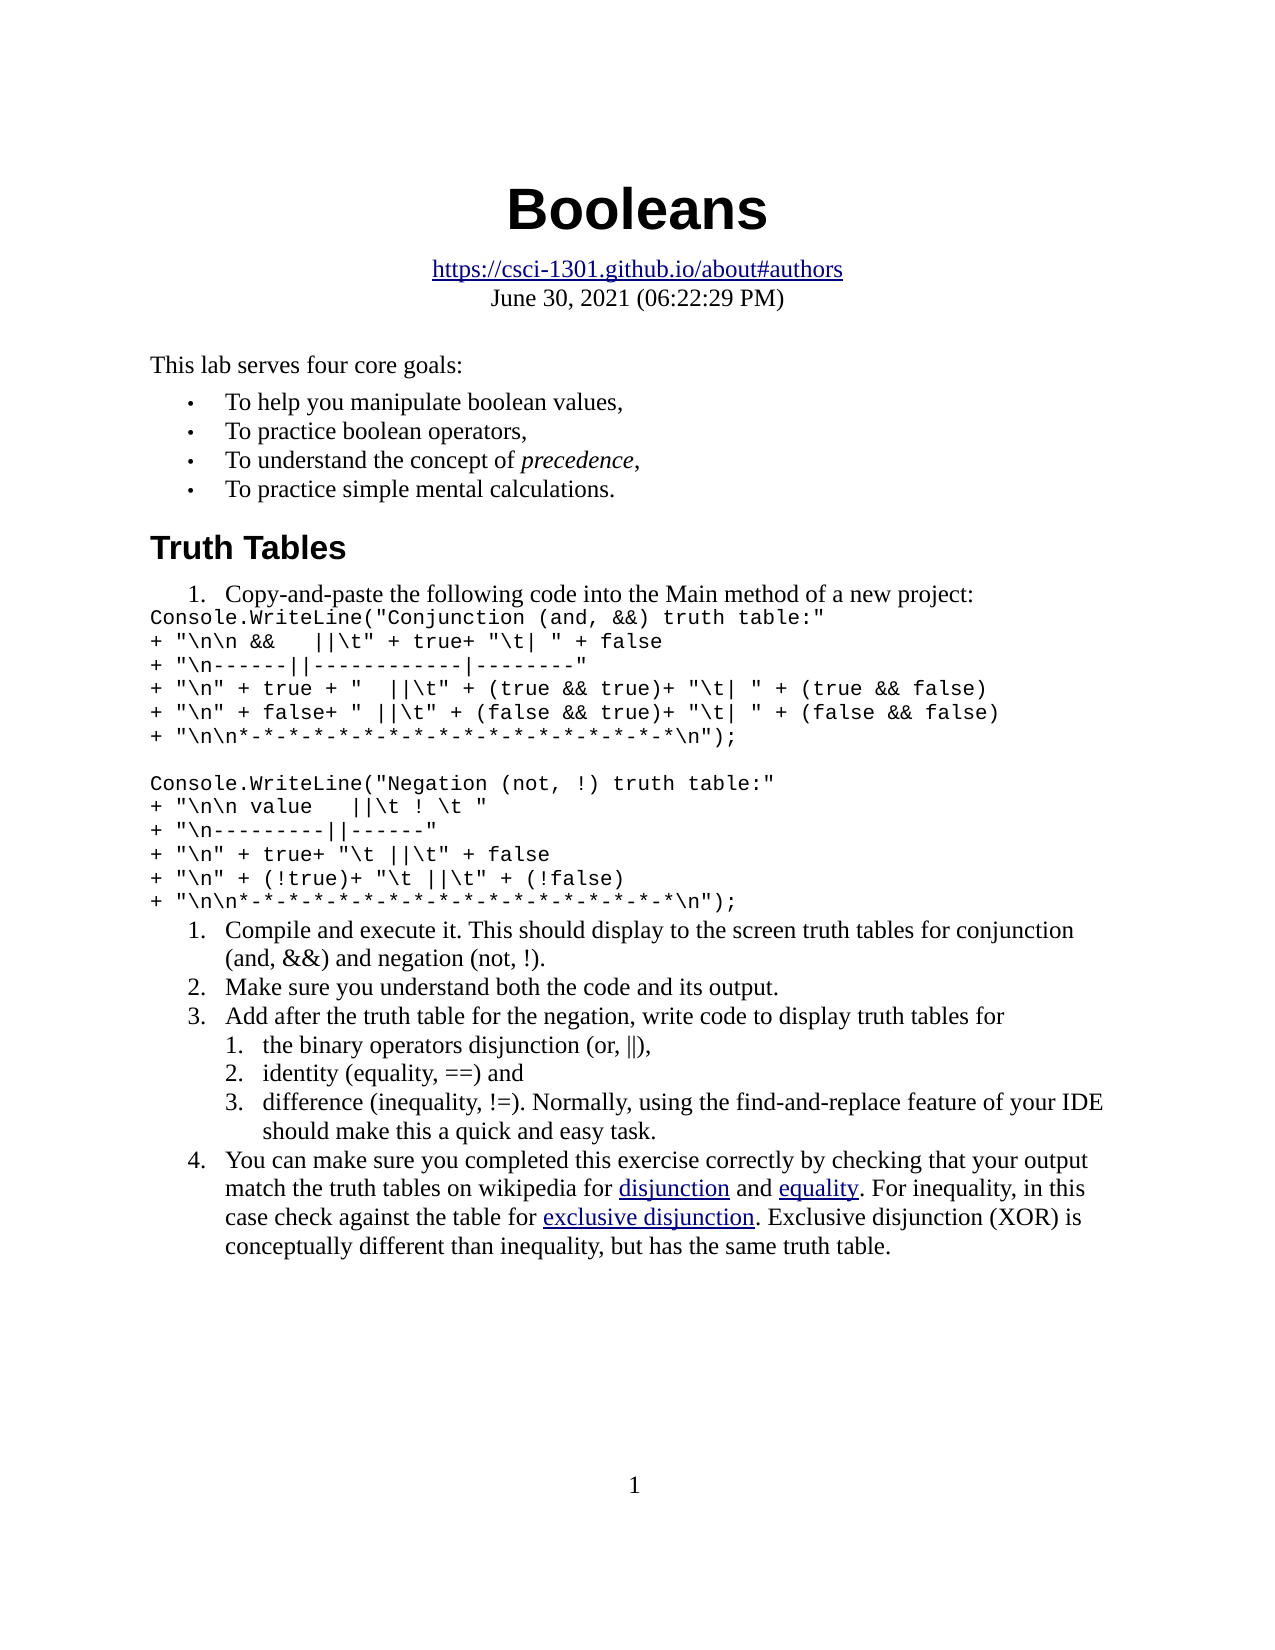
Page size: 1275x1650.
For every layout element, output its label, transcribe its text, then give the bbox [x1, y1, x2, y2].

text + "\n" + (!true)+ "\t ||\t" + (!false) [150, 867, 1125, 891]
list identity (equality, ==) and [225, 1058, 1125, 1087]
subtitle Truth Tables [150, 527, 1125, 566]
list Add after the truth table for the negation, write code to display truth tables for [187, 1001, 1125, 1030]
text + "\n---------||------" [150, 820, 1125, 844]
text + "\n\n && ||\t" + true+ "\t| " + false [150, 631, 1125, 655]
text + "\n\n*-*-*-*-*-*-*-*-*-*-*-*-*-*-*-*-*-*\n"); [150, 891, 1125, 915]
list Make sure you understand both the code and its output. [187, 972, 1125, 1001]
list difference (inequality, !=). Normally, using the find-and-replace feature of your IDE should make this a quick and easy task. [225, 1087, 1125, 1145]
text + "\n" + false+ " ||\t" + (false && true)+ "\t| " + (false && false) [150, 702, 1125, 726]
list To practice boolean operators, [187, 416, 1125, 445]
list To understand the concept of precedence, [187, 445, 1125, 474]
list To help you manipulate boolean values, [187, 387, 1125, 416]
text June 30, 2021 (06:22:29 PM) [150, 283, 1125, 312]
text + "\n" + true + " ||\t" + (true && true)+ "\t| " + (true && false) [150, 678, 1125, 702]
text This lab serves four core goals: [150, 350, 1125, 378]
text Console.WriteLine("Conjunction (and, &&) truth table:" [150, 607, 1125, 631]
text https://csci-1301.github.io/about#authors [150, 254, 1125, 283]
title Booleans [150, 175, 1125, 242]
list To practice simple mental calculations. [187, 474, 1125, 502]
text + "\n" + true+ "\t ||\t" + false [150, 844, 1125, 867]
text + "\n\n value ||\t ! \t " [150, 797, 1125, 820]
text + "\n------||------------|--------" [150, 655, 1125, 678]
text Console.WriteLine("Negation (not, !) truth table:" [150, 773, 1125, 797]
list Compile and execute it. This should display to the screen truth tables for conjunction (and, &&) and negation (not, !). [187, 915, 1125, 972]
list Copy-and-paste the following code into the Main method of a new project: [187, 579, 1125, 607]
text + "\n\n*-*-*-*-*-*-*-*-*-*-*-*-*-*-*-*-*-*\n"); [150, 726, 1125, 749]
list You can make sure you completed this exercise correctly by checking that your output match the truth tables on wikipedia for disjunction and equality. For inequality, in this case check against the table for exclusive disjunction. Exclusive disjunction (XOR) is conceptually different than inequality, but has the same truth table. [187, 1145, 1125, 1260]
list the binary operators disjunction (or, ||), [225, 1030, 1125, 1058]
